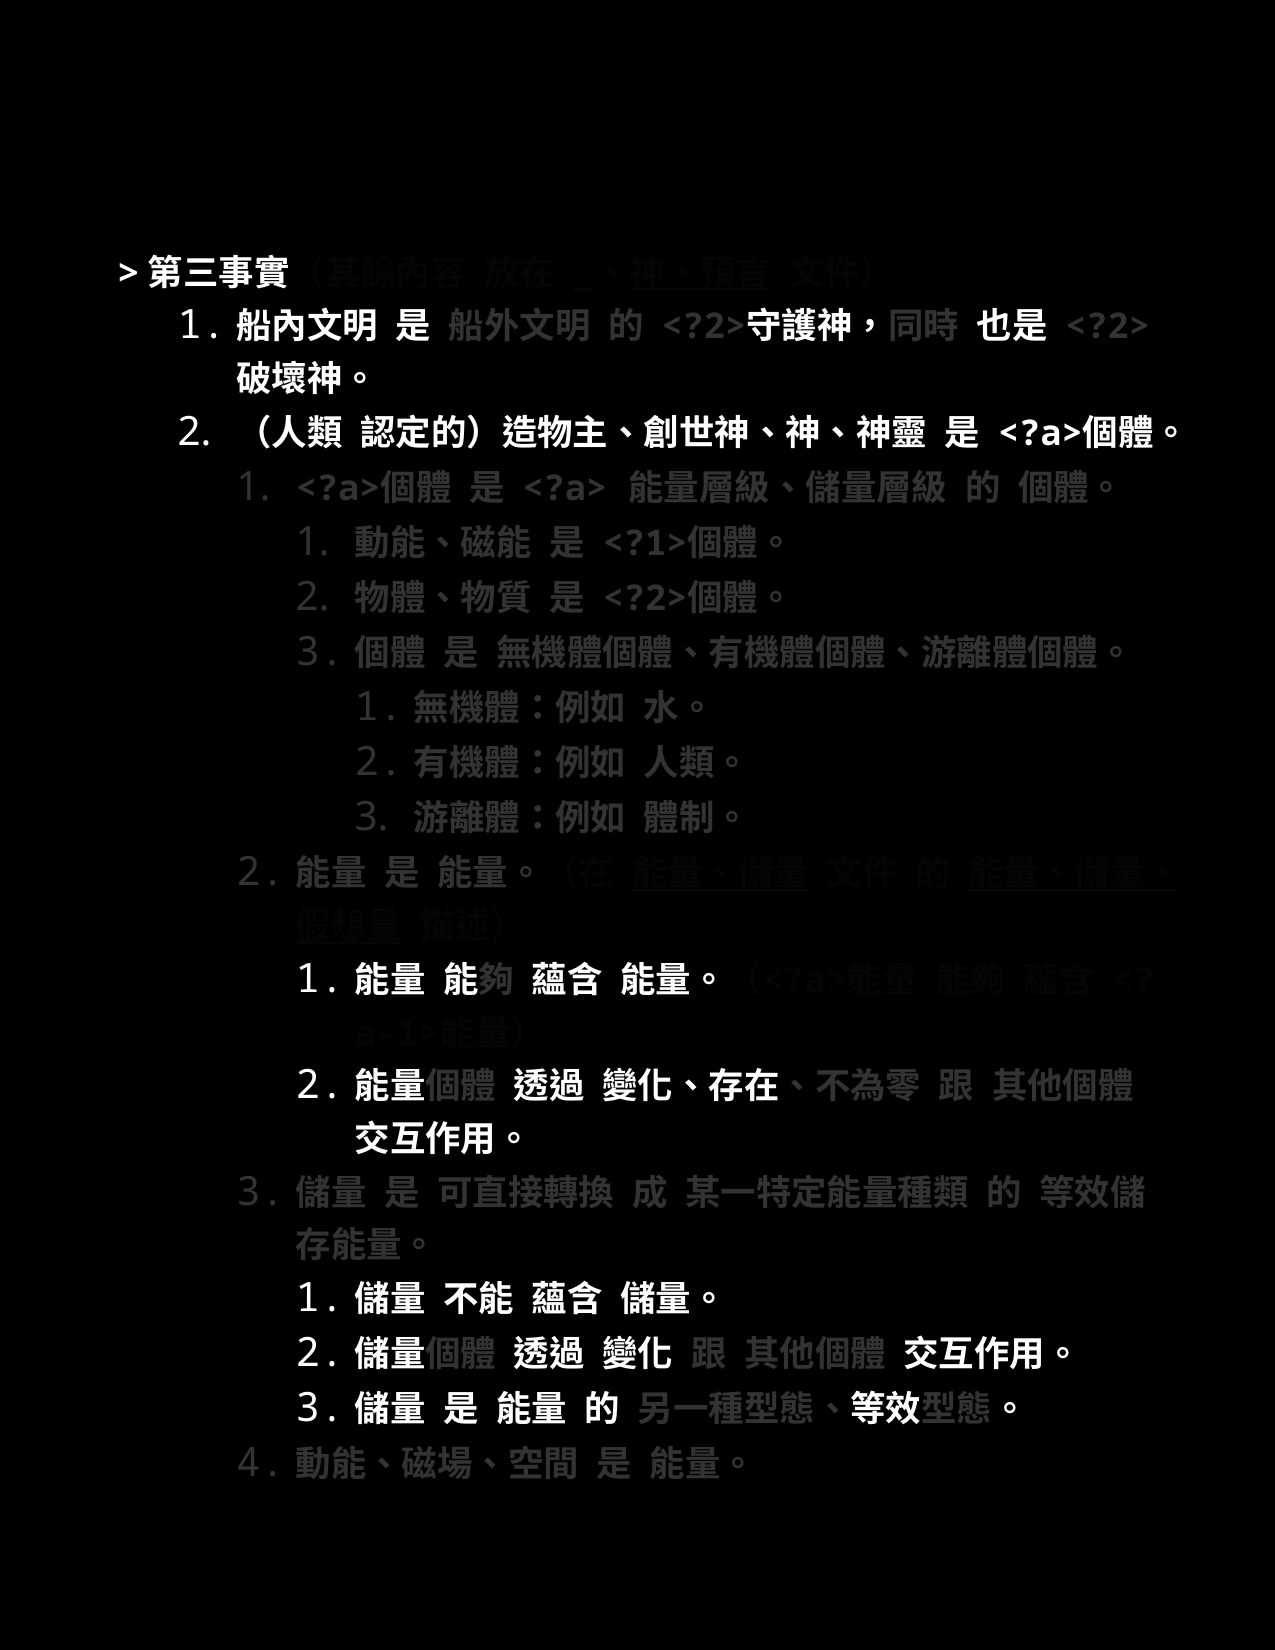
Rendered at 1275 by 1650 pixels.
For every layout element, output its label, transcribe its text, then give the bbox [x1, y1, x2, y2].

list 儲量 不能 蘊含 儲量。 [295, 1268, 1157, 1323]
list 能量個體 透過 變化、存在、不為零 跟 其他個體 交互作用。 [295, 1055, 1157, 1162]
list 能量 是 能量。（在 能量、儲量 文件 的 能量、儲量、假想量 描述） [236, 843, 1157, 949]
list 游離體：例如 體制。 [354, 787, 1157, 843]
text > 第三事實（其餘內容 放在 _、神、預言 文件） [118, 244, 1157, 295]
list 無機體：例如 水。 [354, 677, 1157, 732]
list 動能、磁場、空間 是 能量。 [236, 1433, 1157, 1488]
list 儲量 是 能量 的 另一種型態、等效型態。 [295, 1378, 1157, 1433]
list 船內文明 是 船外文明 的 <?2>守護神，同時 也是 <?2>破壞神。 [177, 295, 1157, 402]
list （人類 認定的）造物主、創世神、神、神靈 是 <?a>個體。 [177, 402, 1157, 457]
list 物體、物質 是 <?2>個體。 [295, 567, 1157, 622]
list 個體 是 無機體個體、有機體個體、游離體個體。 [295, 622, 1157, 677]
list 儲量個體 透過 變化 跟 其他個體 交互作用。 [295, 1323, 1157, 1378]
list 儲量 是 可直接轉換 成 某一特定能量種類 的 等效儲存能量。 [236, 1162, 1157, 1268]
list 能量 能夠 蘊含 能量。（<?a>能量 能夠 蘊含 <?a-1>能量） [295, 949, 1157, 1055]
list 有機體：例如 人類。 [354, 732, 1157, 787]
list <?a>個體 是 <?a> 能量層級、儲量層級 的 個體。 [236, 457, 1157, 512]
list 動能、磁能 是 <?1>個體。 [295, 512, 1157, 567]
